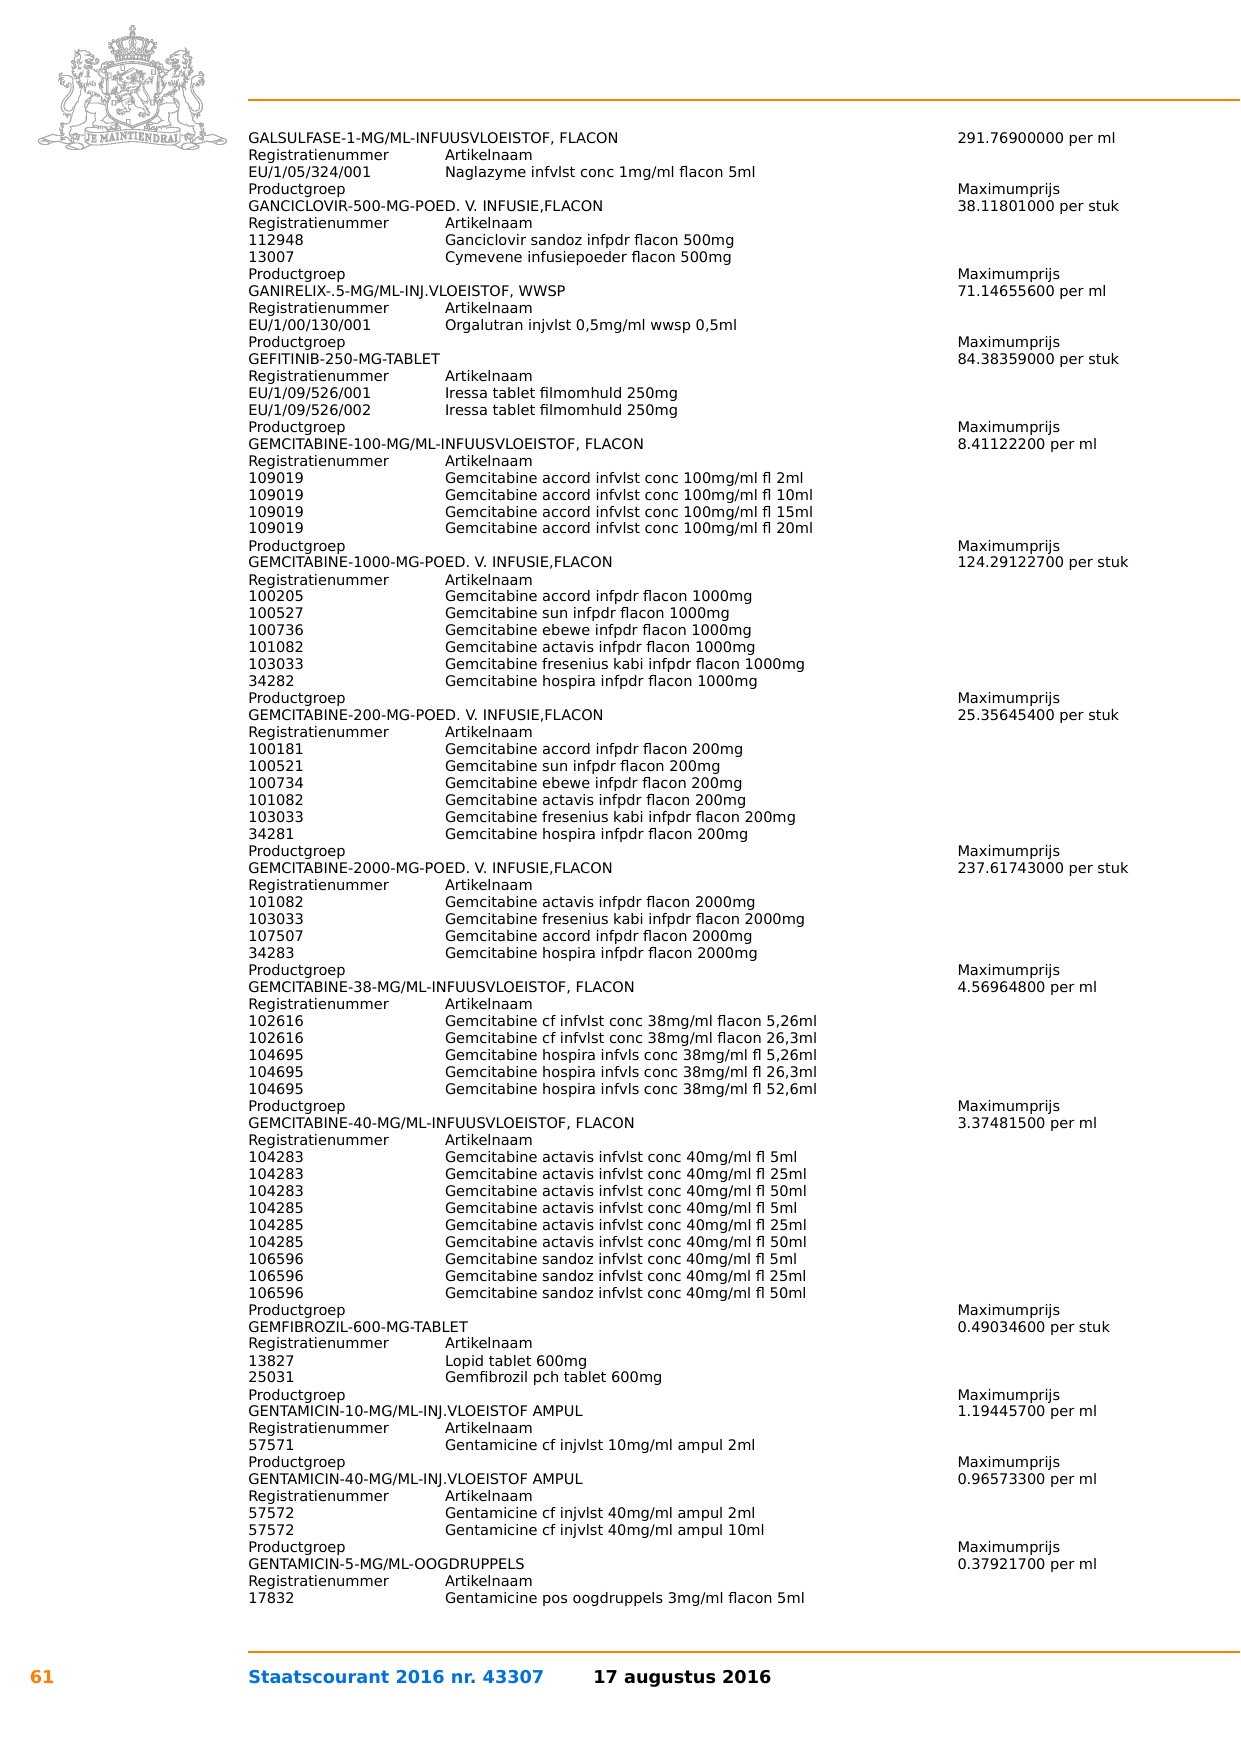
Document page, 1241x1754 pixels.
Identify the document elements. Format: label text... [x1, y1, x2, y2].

table_cell [951, 504, 1163, 520]
table_cell Gemcitabine accord infpdr flacon 2000mg [439, 928, 951, 945]
table_cell Artikelnaam [439, 215, 951, 232]
table_cell Gemcitabine actavis infpdr flacon 2000mg [439, 894, 951, 911]
table_cell Registratienummer [248, 1420, 439, 1437]
table_cell [439, 690, 951, 707]
table_cell GANCICLOVIR-500-MG-POED. V. INFUSIE,FLACON [248, 198, 951, 215]
table_cell 100205 [248, 588, 439, 605]
table_cell GANIRELIX-.5-MG/ML-INJ.VLOEISTOF, WWSP [248, 283, 951, 300]
table_cell Gemcitabine fresenius kabi infpdr flacon 2000mg [439, 911, 951, 928]
table_cell 25031 [248, 1369, 439, 1386]
table_cell Gemcitabine sun infpdr flacon 200mg [439, 758, 951, 775]
table_cell Gemfibrozil pch tablet 600mg [439, 1369, 951, 1386]
table_cell [951, 1369, 1163, 1386]
table_cell GENTAMICIN-5-MG/ML-OOGDRUPPELS [248, 1556, 951, 1573]
table_cell 1.19445700 per ml [951, 1403, 1163, 1420]
table_cell 104285 [248, 1234, 439, 1251]
table_cell Artikelnaam [439, 1420, 951, 1437]
table_cell 100181 [248, 741, 439, 758]
table_cell Productgroep [248, 962, 439, 979]
table_cell 109019 [248, 520, 439, 537]
table_cell 102616 [248, 1013, 439, 1030]
table_cell GEMCITABINE-2000-MG-POED. V. INFUSIE,FLACON [248, 860, 951, 877]
table_cell [951, 826, 1163, 843]
table_cell Gemcitabine hospira infvls conc 38mg/ml fl 26,3ml [439, 1064, 951, 1081]
table_cell Ganciclovir sandoz infpdr flacon 500mg [439, 232, 951, 249]
table_cell 104285 [248, 1217, 439, 1233]
table_cell 106596 [248, 1268, 439, 1284]
table_cell Gemcitabine hospira infvls conc 38mg/ml fl 5,26ml [439, 1047, 951, 1064]
table_cell [951, 1251, 1163, 1267]
table_cell [439, 266, 951, 283]
table_cell 102616 [248, 1030, 439, 1047]
table_cell Gemcitabine ebewe infpdr flacon 1000mg [439, 622, 951, 639]
table_cell [439, 1539, 951, 1556]
table_cell 34281 [248, 826, 439, 843]
table_cell [951, 1166, 1163, 1183]
table_cell [439, 1386, 951, 1403]
table_cell Maximumprijs [951, 419, 1163, 436]
table_cell 104695 [248, 1047, 439, 1064]
table_cell GEMCITABINE-40-MG/ML-INFUUSVLOEISTOF, FLACON [248, 1115, 951, 1132]
table_cell Artikelnaam [439, 1488, 951, 1505]
table_cell [951, 1437, 1163, 1454]
table_cell Gemcitabine hospira infpdr flacon 200mg [439, 826, 951, 843]
table_cell 109019 [248, 486, 439, 503]
table_cell 237.61743000 per stuk [951, 860, 1163, 877]
table_cell Gemcitabine actavis infvlst conc 40mg/ml fl 50ml [439, 1183, 951, 1199]
table_cell [951, 470, 1163, 486]
table_cell 4.56964800 per ml [951, 979, 1163, 996]
table_cell [951, 622, 1163, 639]
table_cell [951, 215, 1163, 232]
table_cell Gemcitabine hospira infpdr flacon 2000mg [439, 945, 951, 962]
table_cell Registratienummer [248, 724, 439, 741]
table_cell [951, 453, 1163, 469]
table_cell GEMCITABINE-200-MG-POED. V. INFUSIE,FLACON [248, 707, 951, 724]
table_cell 101082 [248, 639, 439, 656]
table_cell 104283 [248, 1183, 439, 1199]
table_cell [951, 928, 1163, 945]
table_cell [951, 588, 1163, 605]
table_cell [951, 877, 1163, 894]
table_cell Maximumprijs [951, 1301, 1163, 1318]
table_cell [951, 911, 1163, 928]
table_cell 103033 [248, 911, 439, 928]
table_cell Gemcitabine actavis infvlst conc 40mg/ml fl 50ml [439, 1234, 951, 1251]
table_cell Productgroep [248, 1539, 439, 1556]
table_cell 106596 [248, 1251, 439, 1267]
table_cell EU/1/05/324/001 [248, 164, 439, 181]
table_cell Gemcitabine fresenius kabi infpdr flacon 200mg [439, 809, 951, 826]
table_cell [951, 605, 1163, 622]
table_cell Registratienummer [248, 1488, 439, 1505]
table_cell 0.96573300 per ml [951, 1471, 1163, 1488]
table_cell Artikelnaam [439, 300, 951, 317]
table_cell [951, 1353, 1163, 1369]
table_cell 103033 [248, 656, 439, 673]
table_cell Gemcitabine hospira infvls conc 38mg/ml fl 52,6ml [439, 1081, 951, 1098]
table_cell 0.37921700 per ml [951, 1556, 1163, 1573]
table_cell [951, 758, 1163, 775]
table_cell Registratienummer [248, 1132, 439, 1149]
table_cell Maximumprijs [951, 690, 1163, 707]
table_cell [951, 164, 1163, 181]
table_cell Naglazyme infvlst conc 1mg/ml flacon 5ml [439, 164, 951, 181]
table_cell Productgroep [248, 1301, 439, 1318]
table_cell [951, 945, 1163, 962]
table_cell [439, 1301, 951, 1318]
table_cell [951, 317, 1163, 334]
table_cell 100736 [248, 622, 439, 639]
table_cell Artikelnaam [439, 571, 951, 588]
table_cell 104283 [248, 1166, 439, 1183]
table_cell Registratienummer [248, 453, 439, 469]
table_cell 38.11801000 per stuk [951, 198, 1163, 215]
table_cell 25.35645400 per stuk [951, 707, 1163, 724]
table_cell Registratienummer [248, 147, 439, 164]
table_cell Productgroep [248, 1386, 439, 1403]
table_cell Maximumprijs [951, 962, 1163, 979]
table_cell 291.76900000 per ml [951, 130, 1163, 147]
table_cell Productgroep [248, 419, 439, 436]
table_cell GEMFIBROZIL-600-MG-TABLET [248, 1319, 951, 1335]
table_cell 3.37481500 per ml [951, 1115, 1163, 1132]
table_cell GEMCITABINE-100-MG/ML-INFUUSVLOEISTOF, FLACON [248, 436, 951, 452]
table_cell Iressa tablet filmomhuld 250mg [439, 385, 951, 402]
table_cell 106596 [248, 1285, 439, 1301]
table_cell [951, 1149, 1163, 1166]
table_cell [951, 1234, 1163, 1251]
table_cell Gemcitabine accord infpdr flacon 200mg [439, 741, 951, 758]
table_cell EU/1/00/130/001 [248, 317, 439, 334]
table_cell Gemcitabine actavis infvlst conc 40mg/ml fl 25ml [439, 1217, 951, 1233]
table_cell [951, 1200, 1163, 1217]
table_cell 100734 [248, 775, 439, 792]
table_cell [951, 639, 1163, 656]
table_cell 34283 [248, 945, 439, 962]
table_cell [951, 724, 1163, 741]
table_cell [439, 1098, 951, 1115]
table_cell 104285 [248, 1200, 439, 1217]
table_cell [951, 1217, 1163, 1233]
table_cell Gemcitabine sandoz infvlst conc 40mg/ml fl 50ml [439, 1285, 951, 1301]
table_cell Gentamicine cf injvlst 40mg/ml ampul 10ml [439, 1522, 951, 1539]
table_cell Productgroep [248, 1454, 439, 1471]
table_cell Gemcitabine actavis infvlst conc 40mg/ml fl 25ml [439, 1166, 951, 1183]
table_cell GEMCITABINE-1000-MG-POED. V. INFUSIE,FLACON [248, 554, 951, 571]
table_cell [951, 520, 1163, 537]
table_cell [951, 486, 1163, 503]
table_cell [951, 1590, 1163, 1607]
table_cell 8.41122200 per ml [951, 436, 1163, 452]
table_cell Gentamicine cf injvlst 40mg/ml ampul 2ml [439, 1505, 951, 1522]
table_cell Gemcitabine sandoz infvlst conc 40mg/ml fl 5ml [439, 1251, 951, 1267]
table_cell Gemcitabine actavis infpdr flacon 1000mg [439, 639, 951, 656]
table_cell Artikelnaam [439, 724, 951, 741]
table_cell [951, 1522, 1163, 1539]
table_cell Productgroep [248, 334, 439, 351]
table_cell 103033 [248, 809, 439, 826]
table_cell Gemcitabine accord infvlst conc 100mg/ml fl 2ml [439, 470, 951, 486]
table_cell [951, 1420, 1163, 1437]
table_cell 104695 [248, 1064, 439, 1081]
table_cell 17832 [248, 1590, 439, 1607]
table_cell Gemcitabine actavis infpdr flacon 200mg [439, 792, 951, 809]
table_cell 71.14655600 per ml [951, 283, 1163, 300]
table_cell GENTAMICIN-10-MG/ML-INJ.VLOEISTOF AMPUL [248, 1403, 951, 1420]
table_cell Gentamicine pos oogdruppels 3mg/ml flacon 5ml [439, 1590, 951, 1607]
table_cell [951, 894, 1163, 911]
table_cell Maximumprijs [951, 266, 1163, 283]
table_cell GEFITINIB-250-MG-TABLET [248, 351, 951, 368]
table_cell [951, 1132, 1163, 1149]
table_cell Maximumprijs [951, 1386, 1163, 1403]
table_cell [951, 571, 1163, 588]
table_cell Gemcitabine accord infvlst conc 100mg/ml fl 20ml [439, 520, 951, 537]
table_cell 109019 [248, 504, 439, 520]
table_cell 107507 [248, 928, 439, 945]
table_cell Iressa tablet filmomhuld 250mg [439, 402, 951, 418]
table_cell [951, 673, 1163, 690]
table_cell EU/1/09/526/002 [248, 402, 439, 418]
table_cell [951, 809, 1163, 826]
table_cell Registratienummer [248, 1335, 439, 1352]
table_cell Artikelnaam [439, 1132, 951, 1149]
table_cell [951, 1081, 1163, 1098]
table_cell [439, 181, 951, 198]
table_cell Productgroep [248, 538, 439, 554]
table_cell 100527 [248, 605, 439, 622]
table_cell 112948 [248, 232, 439, 249]
table_cell 104283 [248, 1149, 439, 1166]
table_cell [951, 368, 1163, 384]
table_cell GEMCITABINE-38-MG/ML-INFUUSVLOEISTOF, FLACON [248, 979, 951, 996]
table_cell Maximumprijs [951, 1539, 1163, 1556]
table_cell Artikelnaam [439, 877, 951, 894]
table_cell [951, 792, 1163, 809]
table_cell Gemcitabine fresenius kabi infpdr flacon 1000mg [439, 656, 951, 673]
table_cell Registratienummer [248, 571, 439, 588]
table_cell 13007 [248, 249, 439, 266]
table_cell Registratienummer [248, 368, 439, 384]
table_cell 57571 [248, 1437, 439, 1454]
table_cell 34282 [248, 673, 439, 690]
table_cell [951, 147, 1163, 164]
table_cell Gemcitabine accord infvlst conc 100mg/ml fl 15ml [439, 504, 951, 520]
table_cell Gemcitabine ebewe infpdr flacon 200mg [439, 775, 951, 792]
table_cell 57572 [248, 1505, 439, 1522]
table_cell [951, 402, 1163, 418]
table_cell GALSULFASE-1-MG/ML-INFUUSVLOEISTOF, FLACON [248, 130, 951, 147]
table_cell 84.38359000 per stuk [951, 351, 1163, 368]
table_cell Maximumprijs [951, 181, 1163, 198]
table_cell Orgalutran injvlst 0,5mg/ml wwsp 0,5ml [439, 317, 951, 334]
table_cell Artikelnaam [439, 147, 951, 164]
table_cell GENTAMICIN-40-MG/ML-INJ.VLOEISTOF AMPUL [248, 1471, 951, 1488]
table_cell Registratienummer [248, 996, 439, 1013]
table_cell Maximumprijs [951, 1098, 1163, 1115]
table_cell [439, 962, 951, 979]
table_cell Maximumprijs [951, 843, 1163, 860]
table_cell Productgroep [248, 266, 439, 283]
table_cell Gemcitabine cf infvlst conc 38mg/ml flacon 5,26ml [439, 1013, 951, 1030]
table_cell [439, 843, 951, 860]
table_cell Maximumprijs [951, 334, 1163, 351]
table_cell Maximumprijs [951, 538, 1163, 554]
table_cell [951, 385, 1163, 402]
table_cell Gemcitabine actavis infvlst conc 40mg/ml fl 5ml [439, 1200, 951, 1217]
table_cell [439, 538, 951, 554]
table_cell [951, 1285, 1163, 1301]
table_cell Gemcitabine actavis infvlst conc 40mg/ml fl 5ml [439, 1149, 951, 1166]
table_cell Productgroep [248, 690, 439, 707]
table_cell Lopid tablet 600mg [439, 1353, 951, 1369]
table_cell Registratienummer [248, 300, 439, 317]
table_cell Artikelnaam [439, 1335, 951, 1352]
table_cell [951, 1047, 1163, 1064]
table_cell [951, 741, 1163, 758]
table_cell Gemcitabine sandoz infvlst conc 40mg/ml fl 25ml [439, 1268, 951, 1284]
table_cell [951, 1183, 1163, 1199]
table_cell Gemcitabine accord infpdr flacon 1000mg [439, 588, 951, 605]
table_cell [951, 249, 1163, 266]
table_cell Gentamicine cf injvlst 10mg/ml ampul 2ml [439, 1437, 951, 1454]
table_cell [951, 775, 1163, 792]
table_cell [951, 1268, 1163, 1284]
table_cell 13827 [248, 1353, 439, 1369]
table_cell [951, 1013, 1163, 1030]
table_cell 104695 [248, 1081, 439, 1098]
table_cell Artikelnaam [439, 368, 951, 384]
table_cell [951, 996, 1163, 1013]
table_cell Gemcitabine hospira infpdr flacon 1000mg [439, 673, 951, 690]
table_cell Productgroep [248, 843, 439, 860]
table_cell [439, 419, 951, 436]
table_cell 57572 [248, 1522, 439, 1539]
table_cell Registratienummer [248, 215, 439, 232]
table_cell 101082 [248, 792, 439, 809]
table_cell [951, 1335, 1163, 1352]
table_cell Gemcitabine cf infvlst conc 38mg/ml flacon 26,3ml [439, 1030, 951, 1047]
table_cell Artikelnaam [439, 996, 951, 1013]
table_cell Productgroep [248, 181, 439, 198]
table_cell 101082 [248, 894, 439, 911]
table_cell [951, 1573, 1163, 1590]
table_cell Artikelnaam [439, 1573, 951, 1590]
table_cell 124.29122700 per stuk [951, 554, 1163, 571]
table_cell [951, 656, 1163, 673]
table_cell Cymevene infusiepoeder flacon 500mg [439, 249, 951, 266]
table_cell Gemcitabine accord infvlst conc 100mg/ml fl 10ml [439, 486, 951, 503]
table_cell 109019 [248, 470, 439, 486]
table_cell Productgroep [248, 1098, 439, 1115]
table_cell [951, 232, 1163, 249]
table_cell 0.49034600 per stuk [951, 1319, 1163, 1335]
table_cell [951, 300, 1163, 317]
table_cell Registratienummer [248, 1573, 439, 1590]
table_cell 100521 [248, 758, 439, 775]
table_cell EU/1/09/526/001 [248, 385, 439, 402]
picture [38, 25, 227, 150]
table_cell [951, 1030, 1163, 1047]
table_cell [439, 1454, 951, 1471]
table_cell [951, 1064, 1163, 1081]
table_cell Gemcitabine sun infpdr flacon 1000mg [439, 605, 951, 622]
table_cell Maximumprijs [951, 1454, 1163, 1471]
table_cell Artikelnaam [439, 453, 951, 469]
table_cell Registratienummer [248, 877, 439, 894]
table_cell [951, 1488, 1163, 1505]
table_cell [951, 1505, 1163, 1522]
table_cell [439, 334, 951, 351]
